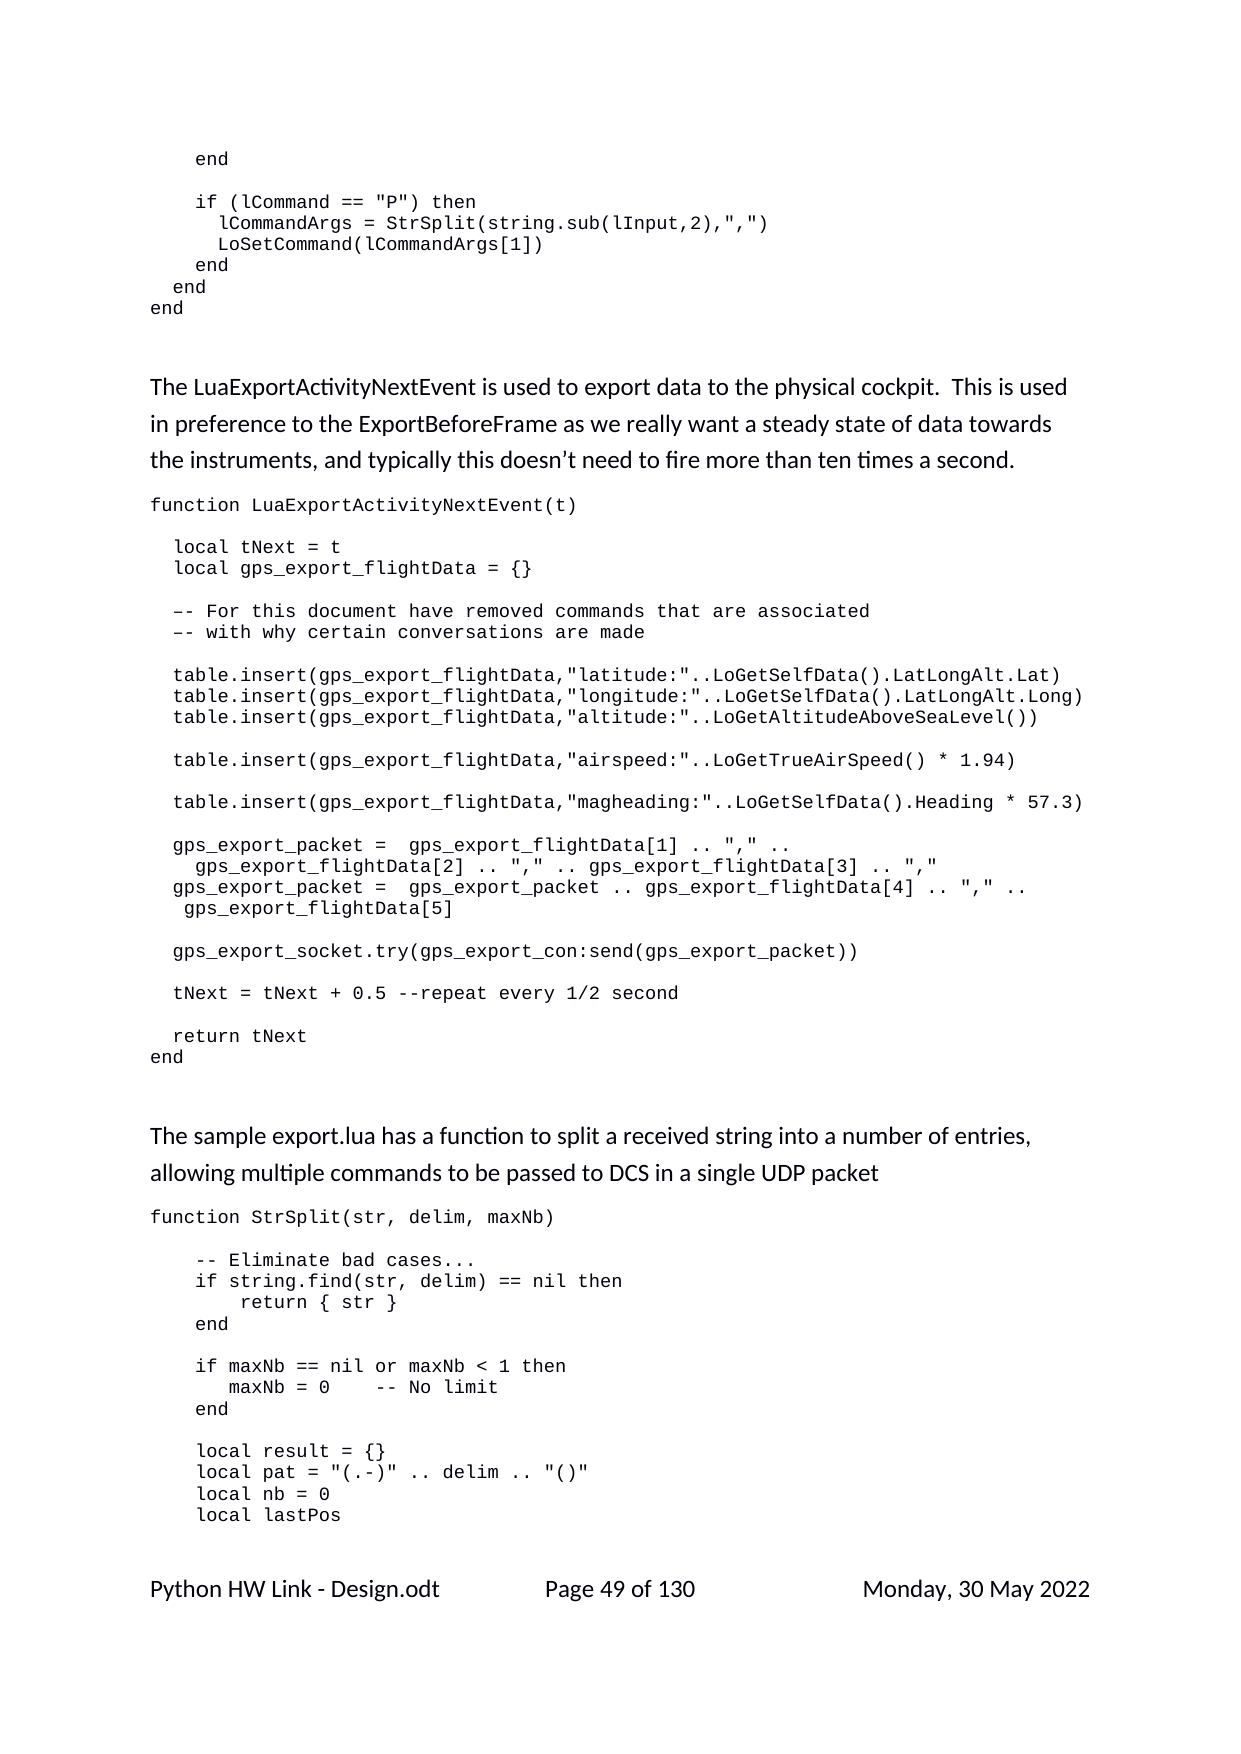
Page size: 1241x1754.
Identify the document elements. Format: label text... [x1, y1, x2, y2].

text gps_export_packet = gps_export_packet .. gps_export_flightData[4] .. "," .. [150, 878, 1090, 899]
text if (lCommand == "P") then [150, 192, 1090, 214]
text local pat = "(.-)" .. delim .. "()" [150, 1463, 1090, 1484]
text local result = {} [150, 1442, 1090, 1463]
text gps_export_flightData[5] [150, 899, 1090, 920]
text –- For this document have removed commands that are associated [150, 602, 1090, 623]
text local tNext = t [150, 538, 1090, 559]
text maxNb = 0 -- No limit [150, 1378, 1090, 1399]
text –- with why certain conversations are made [150, 623, 1090, 644]
text end [150, 299, 1090, 320]
text end [150, 1048, 1090, 1069]
text return { str } [150, 1293, 1090, 1314]
text local lastPos [150, 1506, 1090, 1527]
text LoSetCommand(lCommandArgs[1]) [150, 235, 1090, 256]
text gps_export_packet = gps_export_flightData[1] .. "," .. [150, 835, 1090, 857]
text tNext = tNext + 0.5 --repeat every 1/2 second [150, 984, 1090, 1005]
text The LuaExportActivityNextEvent is used to export data to the physical cockpit. This is used in preference to the ExportBeforeFrame as we really want a steady state of data towards the instruments, and typically this doesn’t need to fire more than ten times a second. [150, 371, 1090, 475]
text end [150, 277, 1090, 299]
text gps_export_socket.try(gps_export_con:send(gps_export_packet)) [150, 942, 1090, 963]
text end [150, 1314, 1090, 1336]
text table.insert(gps_export_flightData,"altitude:"..LoGetAltitudeAboveSeaLevel()) [150, 708, 1090, 729]
text table.insert(gps_export_flightData,"longitude:"..LoGetSelfData().LatLongAlt.Long) [150, 687, 1090, 708]
text function StrSplit(str, delim, maxNb) [150, 1208, 1090, 1229]
text if string.find(str, delim) == nil then [150, 1272, 1090, 1293]
text table.insert(gps_export_flightData,"latitude:"..LoGetSelfData().LatLongAlt.Lat) [150, 665, 1090, 687]
text -- Eliminate bad cases... [150, 1251, 1090, 1272]
text end [150, 256, 1090, 277]
text The sample export.lua has a function to split a received string into a number of entries, allowing multiple commands to be passed to DCS in a single UDP packet [150, 1120, 1090, 1187]
text function LuaExportActivityNextEvent(t) [150, 495, 1090, 517]
text local gps_export_flightData = {} [150, 559, 1090, 580]
text return tNext [150, 1027, 1090, 1048]
text end [150, 1399, 1090, 1421]
text gps_export_flightData[2] .. "," .. gps_export_flightData[3] .. "," [150, 857, 1090, 878]
text lCommandArgs = StrSplit(string.sub(lInput,2),",") [150, 214, 1090, 235]
text local nb = 0 [150, 1484, 1090, 1506]
text if maxNb == nil or maxNb < 1 then [150, 1357, 1090, 1378]
text end [150, 150, 1090, 171]
text table.insert(gps_export_flightData,"airspeed:"..LoGetTrueAirSpeed() * 1.94) [150, 750, 1090, 772]
text table.insert(gps_export_flightData,"magheading:"..LoGetSelfData().Heading * 57.3) [150, 793, 1090, 814]
